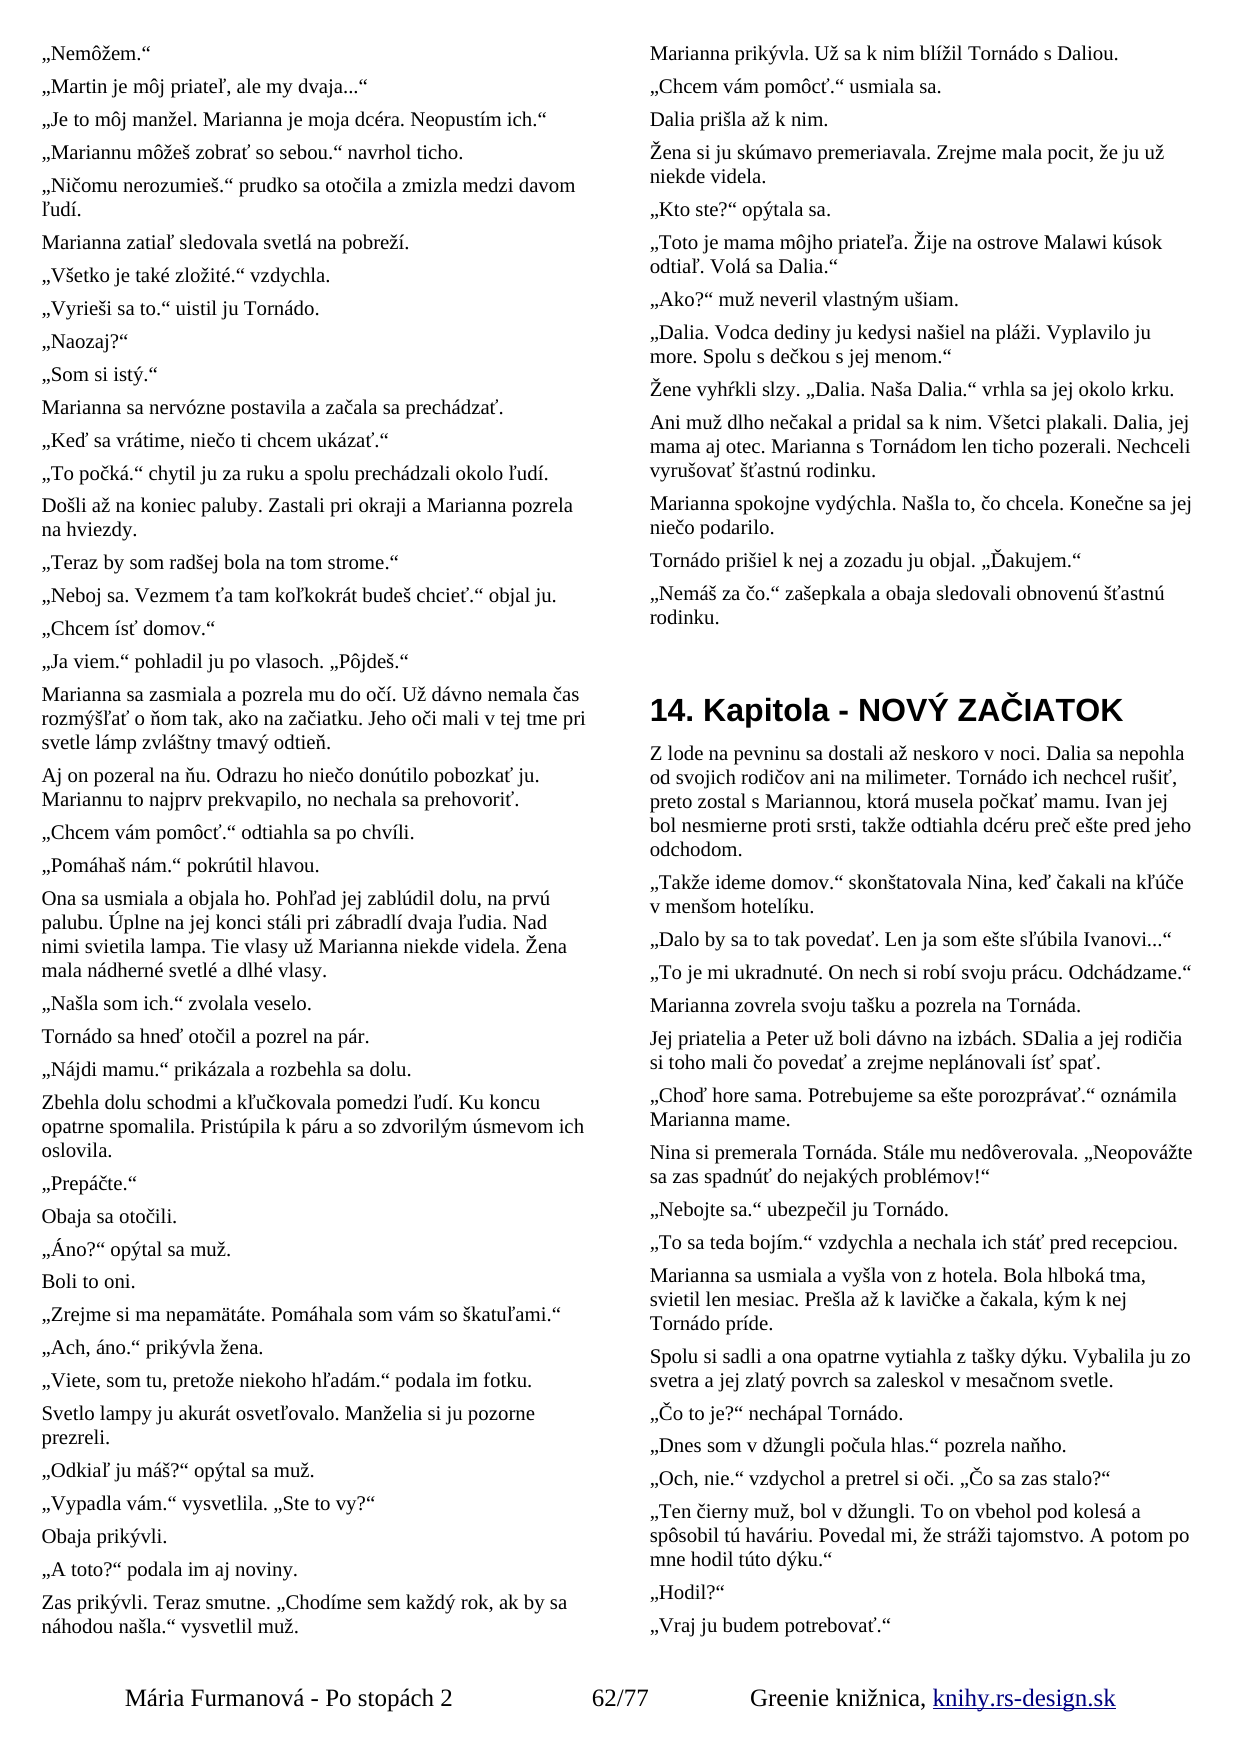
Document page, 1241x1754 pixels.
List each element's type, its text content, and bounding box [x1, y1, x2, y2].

text Svetlo lampy ju akurát osvetľovalo. Manželia si ju pozorne prezreli. [41, 1401, 591, 1449]
text „Ach, áno.“ prikývla žena. [41, 1335, 591, 1359]
text Obaja sa otočili. [41, 1204, 591, 1228]
text „Všetko je také zložité.“ vzdychla. [41, 263, 591, 287]
text Žena si ju skúmavo premeriavala. Zrejme mala pocit, že ju už niekde videla. [649, 140, 1199, 188]
text Marianna sa usmiala a vyšla von z hotela. Bola hlboká tma, svietil len mesiac. Prešla až k lavičke a čakala, kým k nej Tornádo príde. [649, 1262, 1199, 1335]
text Tornádo prišiel k nej a zozadu ju objal. „Ďakujem.“ [649, 548, 1199, 572]
text Z lode na pevninu sa dostali až neskoro v noci. Dalia sa nepohla od svojich rodičov ani na milimeter. Tornádo ich nechcel rušiť, preto zostal s Mariannou, ktorá musela počkať mamu. Ivan jej bol nesmierne proti srsti, takže odtiahla dcéru preč ešte pred jeho odchodom. [649, 741, 1199, 861]
text Nina si premerala Tornáda. Stále mu nedôverovala. „Neopovážte sa zas spadnúť do nejakých problémov!“ [649, 1140, 1199, 1188]
text „Dalo by sa to tak povedať. Len ja som ešte sľúbila Ivanovi...“ [649, 927, 1199, 951]
text „Vraj ju budem potrebovať.“ [649, 1613, 1199, 1637]
text „Chcem vám pomôcť.“ usmiala sa. [649, 74, 1199, 98]
text Ani muž dlho nečakal a pridal sa k nim. Všetci plakali. Dalia, jej mama aj otec. Marianna s Tornádom len ticho pozerali. Nechceli vyrušovať šťastnú rodinku. [649, 410, 1199, 482]
text „Je to môj manžel. Marianna je moja dcéra. Neopustím ich.“ [41, 107, 591, 131]
text „To je mi ukradnuté. On nech si robí svoju prácu. Odchádzame.“ [649, 960, 1199, 984]
text „Viete, som tu, pretože niekoho hľadám.“ podala im fotku. [41, 1368, 591, 1392]
text „Som si istý.“ [41, 362, 591, 386]
text „Vypadla vám.“ vysvetlila. „Ste to vy?“ [41, 1491, 591, 1515]
text Marianna spokojne vydýchla. Našla to, čo chcela. Konečne sa jej niečo podarilo. [649, 491, 1199, 539]
text „To sa teda bojím.“ vzdychla a nechala ich stáť pred recepciou. [649, 1229, 1199, 1254]
text Žene vyhŕkli slzy. „Dalia. Naša Dalia.“ vrhla sa jej okolo krku. [649, 377, 1199, 401]
text „Našla som ich.“ zvolala veselo. [41, 991, 591, 1015]
text Jej priatelia a Peter už boli dávno na izbách. SDalia a jej rodičia si toho mali čo povedať a zrejme neplánovali ísť spať. [649, 1026, 1199, 1074]
text Zas prikývli. Teraz smutne. „Chodíme sem každý rok, ak by sa náhodou našla.“ vysvetlil muž. [41, 1590, 591, 1638]
text „Zrejme si ma nepamätáte. Pomáhala som vám so škatuľami.“ [41, 1302, 591, 1326]
text „Pomáhaš nám.“ pokrútil hlavou. [41, 853, 591, 877]
text Marianna sa zasmiala a pozrela mu do očí. Už dávno nemala čas rozmýšľať o ňom tak, ako na začiatku. Jeho oči mali v tej tme pri svetle lámp zvláštny tmavý odtieň. [41, 682, 591, 754]
text „Keď sa vrátime, niečo ti chcem ukázať.“ [41, 427, 591, 452]
text „Nemôžem.“ [41, 41, 591, 65]
text „Naozaj?“ [41, 329, 591, 353]
text Aj on pozeral na ňu. Odrazu ho niečo donútilo pobozkať ju. Mariannu to najprv prekvapilo, no nechala sa prehovoriť. [41, 763, 591, 811]
text Došli až na koniec paluby. Zastali pri okraji a Marianna pozrela na hviezdy. [41, 493, 591, 541]
text „Áno?“ opýtal sa muž. [41, 1237, 591, 1261]
text „A toto?“ podala im aj noviny. [41, 1557, 591, 1581]
text „Ako?“ muž neveril vlastným ušiam. [649, 287, 1199, 311]
text Dalia prišla až k nim. [649, 107, 1199, 131]
text „Chcem ísť domov.“ [41, 616, 591, 640]
subtitle 14. Kapitola - NOVÝ ZAČIATOK [649, 691, 1199, 728]
text „Nájdi mamu.“ prikázala a rozbehla sa dolu. [41, 1057, 591, 1081]
text „Ten čierny muž, bol v džungli. To on vbehol pod kolesá a spôsobil tú haváriu. Povedal mi, že stráži tajomstvo. A potom po mne hodil túto dýku.“ [649, 1499, 1199, 1571]
text „Dnes som v džungli počula hlas.“ pozrela naňho. [649, 1433, 1199, 1457]
text „Dalia. Vodca dediny ju kedysi našiel na pláži. Vyplavilo ju more. Spolu s dečkou s jej menom.“ [649, 320, 1199, 368]
text Marianna zatiaľ sledovala svetlá na pobreží. [41, 230, 591, 254]
text „Čo to je?“ nechápal Tornádo. [649, 1401, 1199, 1424]
text „Ja viem.“ pohladil ju po vlasoch. „Pôjdeš.“ [41, 649, 591, 673]
text „Nebojte sa.“ ubezpečil ju Tornádo. [649, 1197, 1199, 1221]
text Ona sa usmiala a objala ho. Pohľad jej zablúdil dolu, na prvú palubu. Úplne na jej konci stáli pri zábradlí dvaja ľudia. Nad nimi svietila lampa. Tie vlasy už Marianna niekde videla. Žena mala nádherné svetlé a dlhé vlasy. [41, 886, 591, 982]
text „Takže ideme domov.“ skonštatovala Nina, keď čakali na kľúče v menšom hotelíku. [649, 870, 1199, 918]
text Marianna zovrela svoju tašku a pozrela na Tornáda. [649, 993, 1199, 1017]
text „Ničomu nerozumieš.“ prudko sa otočila a zmizla medzi davom ľudí. [41, 173, 591, 221]
text „Nemáš za čo.“ zašepkala a obaja sledovali obnovenú šťastnú rodinku. [649, 581, 1199, 629]
text „Odkiaľ ju máš?“ opýtal sa muž. [41, 1458, 591, 1482]
text „Toto je mama môjho priateľa. Žije na ostrove Malawi kúsok odtiaľ. Volá sa Dalia.“ [649, 230, 1199, 278]
text „Mariannu môžeš zobrať so sebou.“ navrhol ticho. [41, 140, 591, 164]
text Marianna prikývla. Už sa k nim blížil Tornádo s Daliou. [649, 41, 1199, 65]
text „Kto ste?“ opýtala sa. [649, 197, 1199, 221]
text „Chcem vám pomôcť.“ odtiahla sa po chvíli. [41, 820, 591, 844]
text „Neboj sa. Vezmem ťa tam koľkokrát budeš chcieť.“ objal ju. [41, 583, 591, 607]
text „Hodil?“ [649, 1580, 1199, 1604]
text Obaja prikývli. [41, 1524, 591, 1548]
text „Prepáčte.“ [41, 1171, 591, 1195]
text „Teraz by som radšej bola na tom strome.“ [41, 550, 591, 574]
text „Vyrieši sa to.“ uistil ju Tornádo. [41, 296, 591, 320]
text „Martin je môj priateľ, ale my dvaja...“ [41, 74, 591, 98]
text Marianna sa nervózne postavila a začala sa prechádzať. [41, 394, 591, 419]
text „Choď hore sama. Potrebujeme sa ešte porozprávať.“ oznámila Marianna mame. [649, 1083, 1199, 1131]
text Boli to oni. [41, 1269, 591, 1293]
text Tornádo sa hneď otočil a pozrel na pár. [41, 1024, 591, 1048]
text „Och, nie.“ vzdychol a pretrel si oči. „Čo sa zas stalo?“ [649, 1466, 1199, 1490]
text „To počká.“ chytil ju za ruku a spolu prechádzali okolo ľudí. [41, 460, 591, 484]
text Spolu si sadli a ona opatrne vytiahla z tašky dýku. Vybalila ju zo svetra a jej zlatý povrch sa zaleskol v mesačnom svetle. [649, 1343, 1199, 1392]
text Zbehla dolu schodmi a kľučkovala pomedzi ľudí. Ku koncu opatrne spomalila. Pristúpila k páru a so zdvorilým úsmevom ich oslovila. [41, 1090, 591, 1162]
